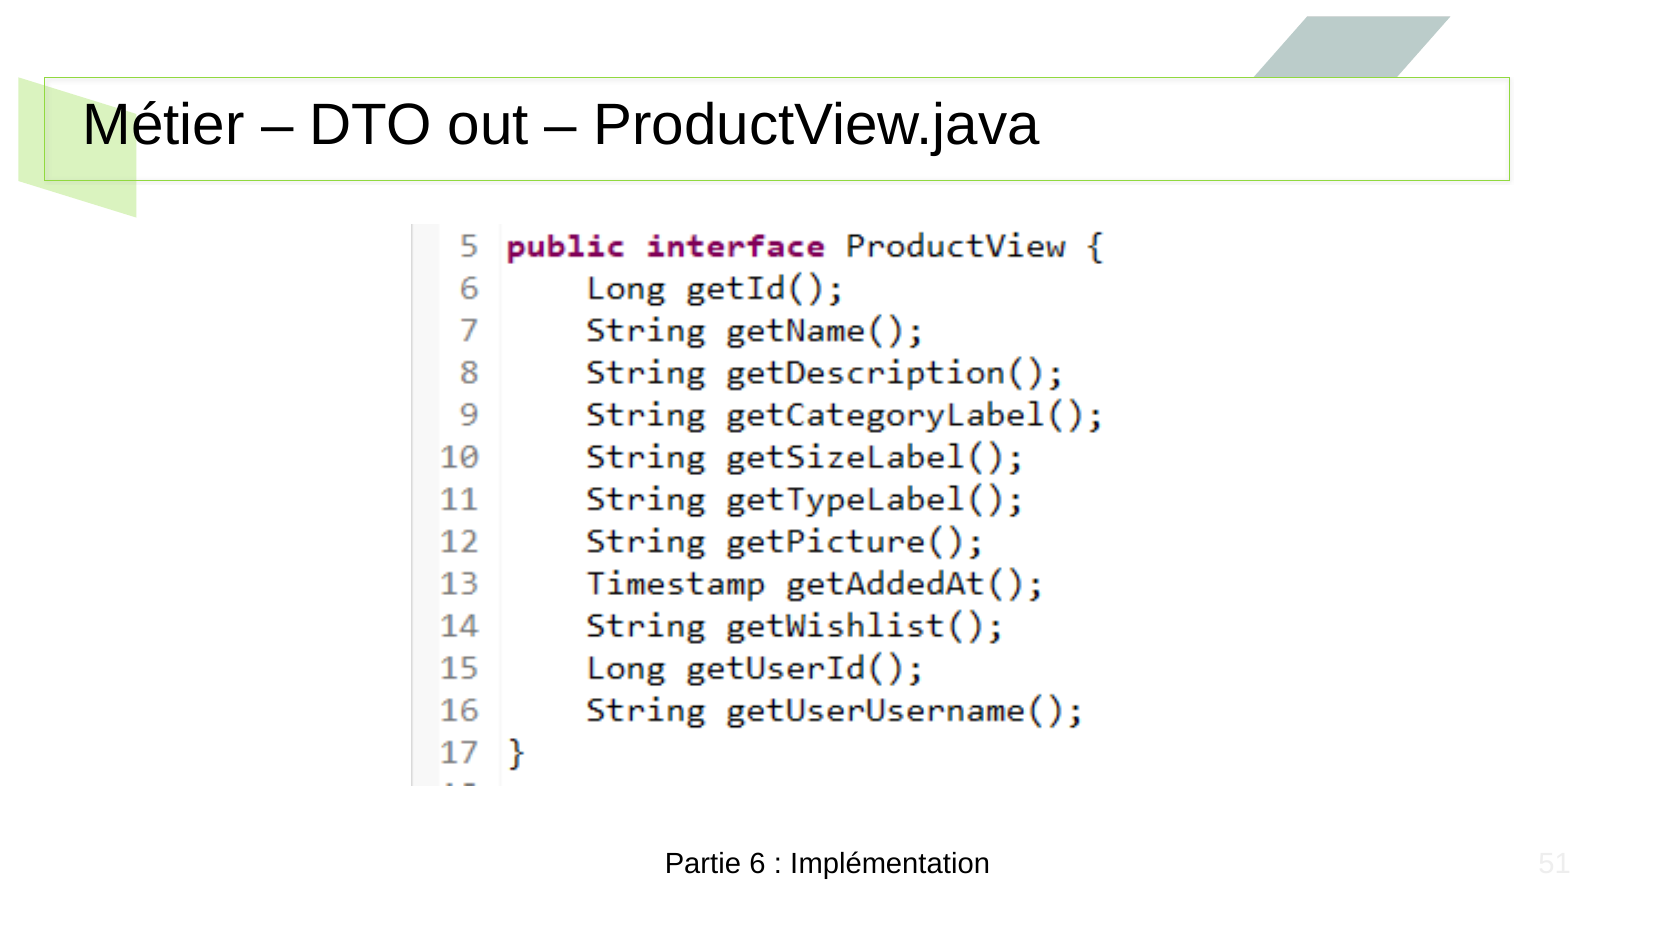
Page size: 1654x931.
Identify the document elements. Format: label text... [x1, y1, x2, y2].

picture [411, 224, 1195, 786]
title Métier – DTO out – ProductView.java [82, 47, 1571, 203]
